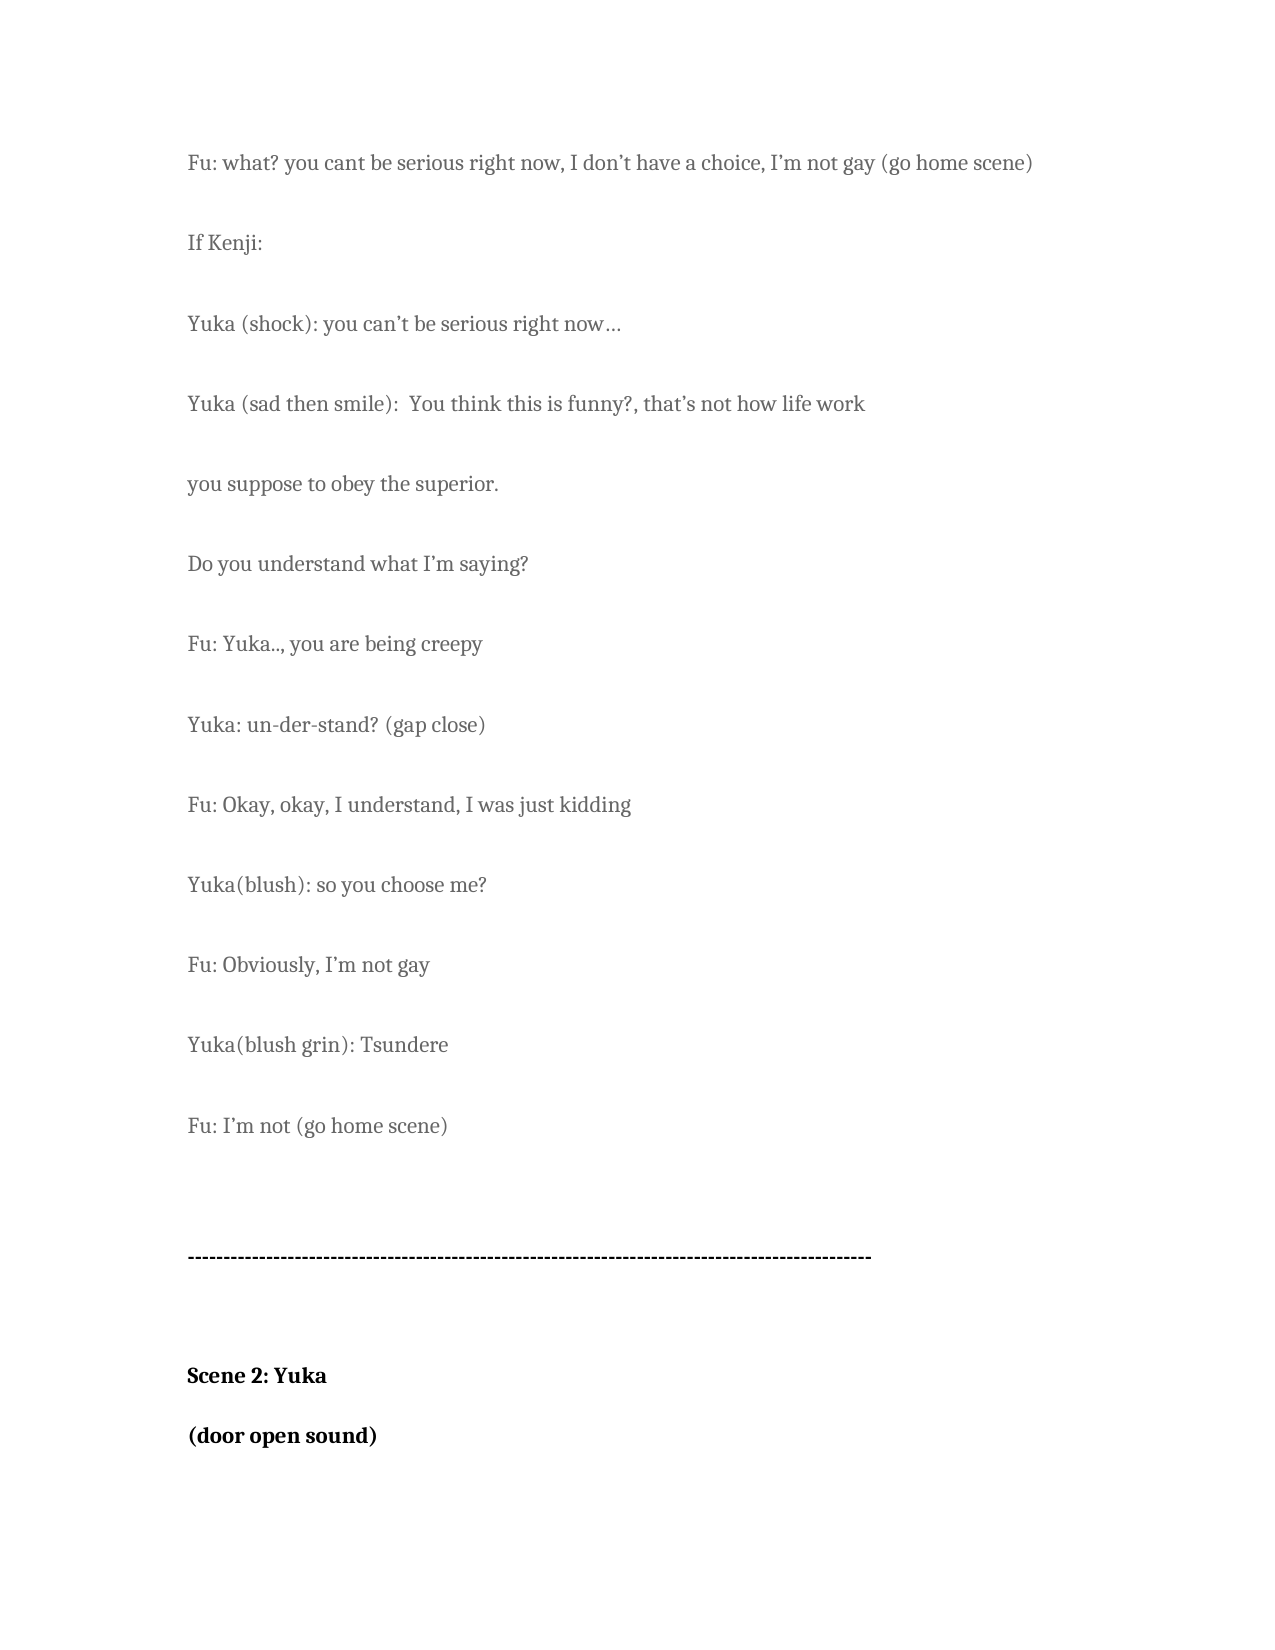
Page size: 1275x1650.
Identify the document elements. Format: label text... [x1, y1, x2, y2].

text (door open sound) [187, 1423, 1087, 1449]
text Scene 2: Yuka [187, 1363, 1087, 1389]
text you suppose to obey the superior. [187, 471, 1087, 497]
text Yuka(blush): so you choose me? [187, 872, 1087, 898]
text Fu: I’m not (go home scene) [187, 1112, 1087, 1139]
text Fu: Yuka.., you are being creepy [187, 631, 1087, 658]
text Do you understand what I’m saying? [187, 551, 1087, 577]
text ------------------------------------------------------------------------------------------------ [187, 1244, 1087, 1270]
text Fu: Okay, okay, I understand, I was just kidding [187, 792, 1087, 818]
text Yuka: un-der-stand? (gap close) [187, 711, 1087, 738]
text If Kenji: [187, 230, 1087, 257]
text Fu: Obviously, I’m not gay [187, 952, 1087, 978]
text Yuka(blush grin): Tsundere [187, 1032, 1087, 1059]
text Fu: what? you cant be serious right now, I don’t have a choice, I’m not gay (go home scene) [187, 150, 1087, 176]
text Yuka (shock): you can’t be serious right now… [187, 310, 1087, 337]
text Yuka (sad then smile): You think this is funny?, that’s not how life work [187, 391, 1087, 417]
